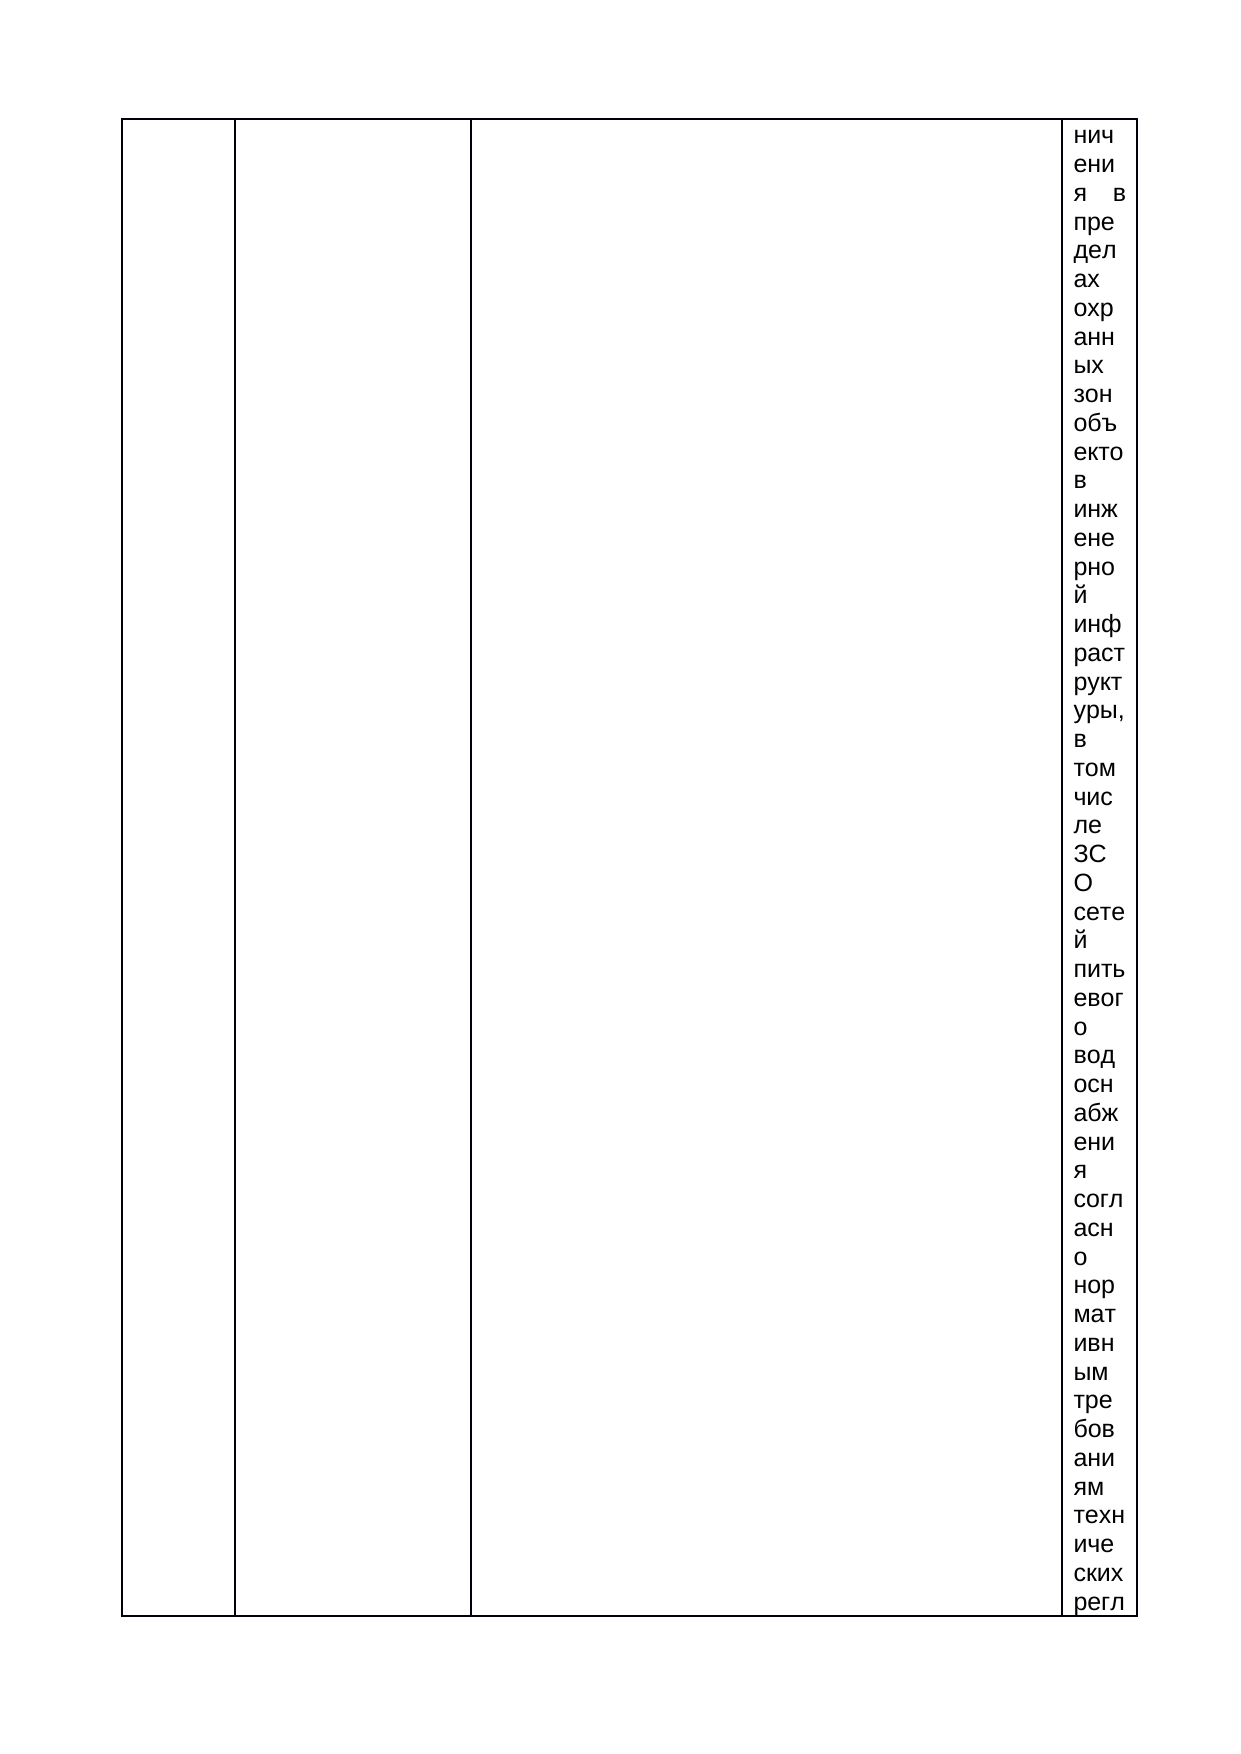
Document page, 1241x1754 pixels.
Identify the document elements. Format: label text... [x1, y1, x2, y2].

table_cell ничения в пределах охранных зон объектов инженерной инфраструктуры, в том числе ЗСО сетей питьевого водоснабжения согласно нормативным требованиям технических регл [1063, 120, 1136, 1615]
table_cell [123, 120, 234, 1615]
table_cell [236, 120, 470, 1615]
table_cell [472, 120, 1061, 1615]
